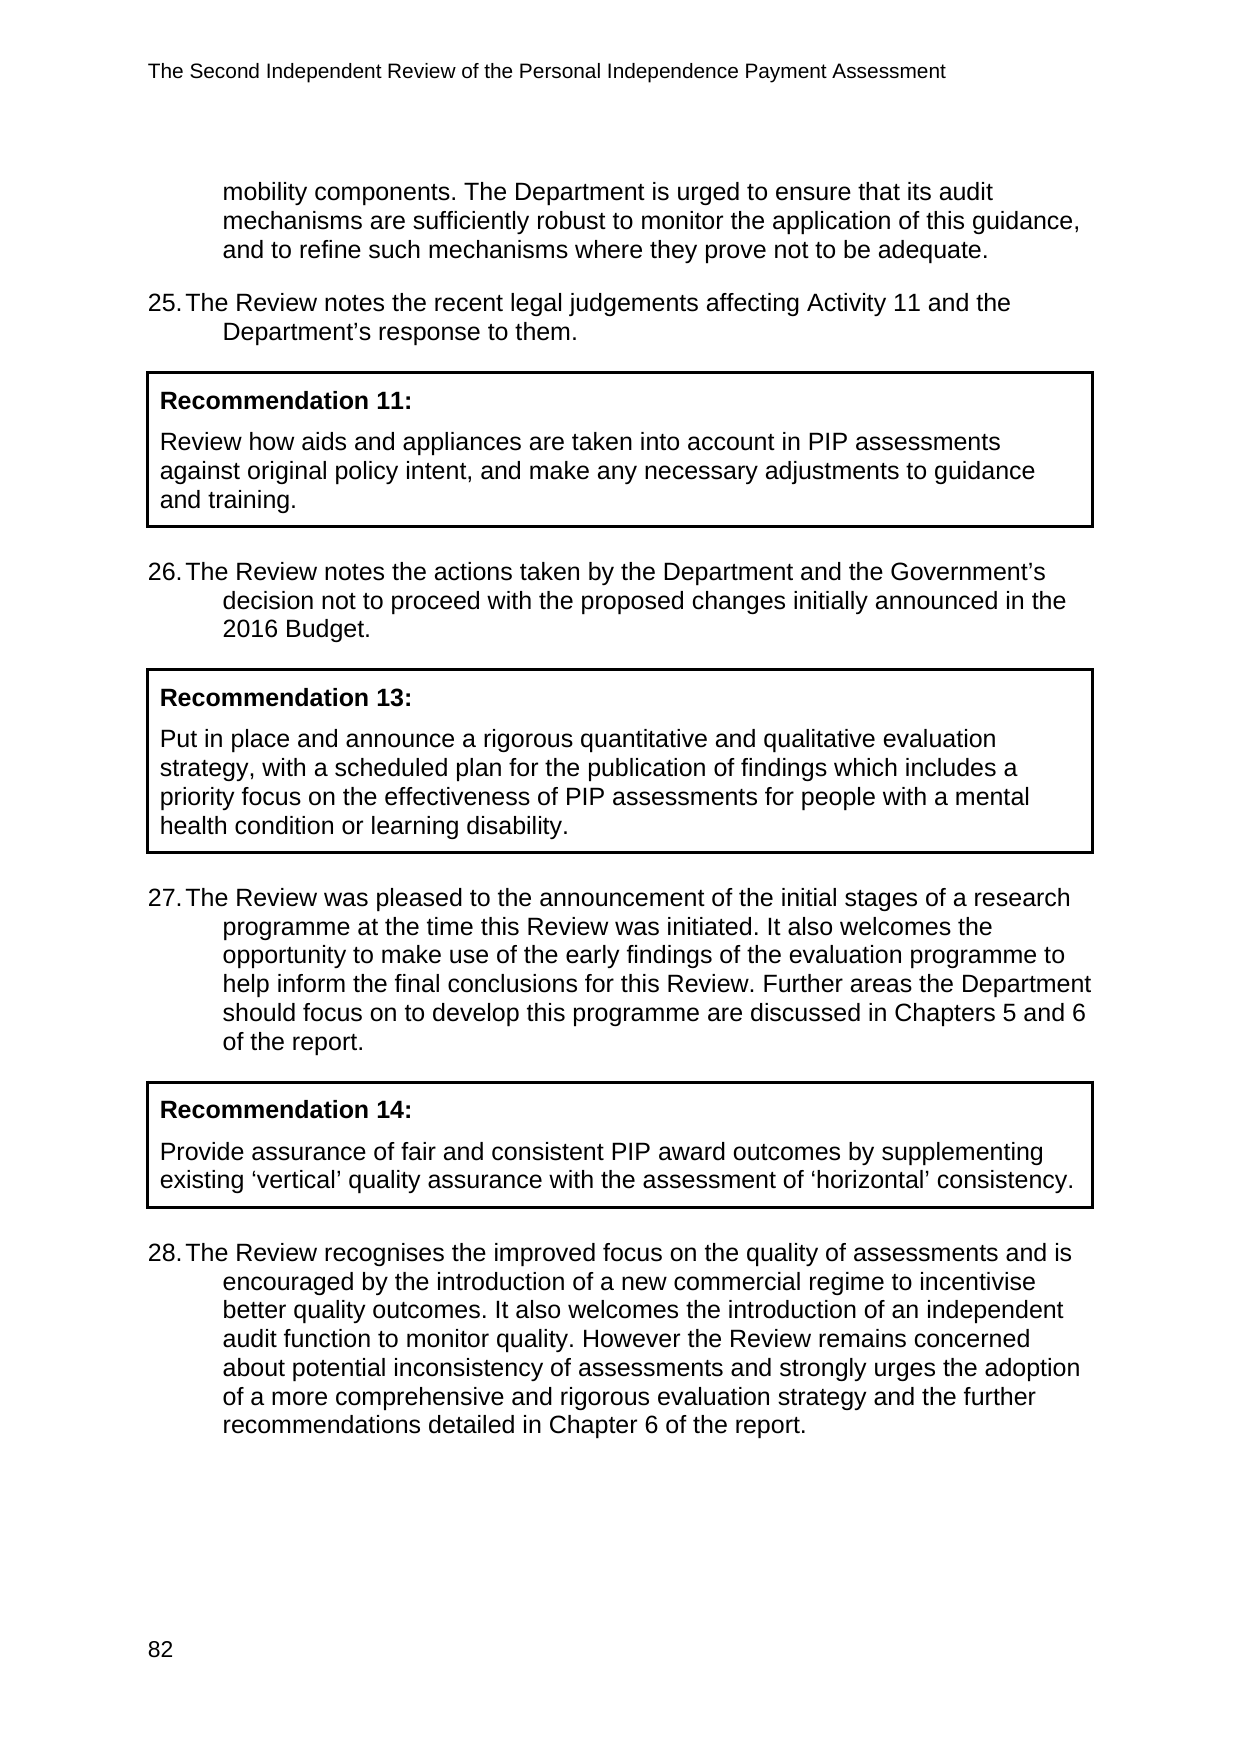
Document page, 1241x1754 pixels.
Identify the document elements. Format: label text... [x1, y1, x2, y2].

list The Review notes the recent legal judgements affecting Activity 11 and the Department’s response to them. [148, 288, 1092, 346]
table_header Recommendation 11: Review how aids and appliances are taken into account in PIP assessments against original policy intent, and make any necessary adjustments to guidance and training. [149, 374, 1091, 525]
table_header Recommendation 13: Put in place and announce a rigorous quantitative and qualitative evaluation strategy, with a scheduled plan for the publication of findings which includes a priority focus on the effectiveness of PIP assessments for people with a mental health condition or learning disability. [149, 671, 1091, 851]
list The Review was pleased to the announcement of the initial stages of a research programme at the time this Review was initiated. It also welcomes the opportunity to make use of the early findings of the evaluation programme to help inform the final conclusions for this Review. Further areas the Department should focus on to develop this programme are discussed in Chapters 5 and 6 of the report. [148, 883, 1092, 1056]
list The Review notes the actions taken by the Department and the Government’s decision not to proceed with the proposed changes initially announced in the 2016 Budget. [148, 557, 1092, 643]
table_header Recommendation 14: Provide assurance of fair and consistent PIP award outcomes by supplementing existing ‘vertical’ quality assurance with the assessment of ‘horizontal’ consistency. [149, 1084, 1091, 1206]
list The Review recognises the improved focus on the quality of assessments and is encouraged by the introduction of a new commercial regime to incentivise better quality outcomes. It also welcomes the introduction of an independent audit function to monitor quality. However the Review remains concerned about potential inconsistency of assessments and strongly urges the adoption of a more comprehensive and rigorous evaluation strategy and the further recommendations detailed in Chapter 6 of the report. [148, 1238, 1092, 1439]
list mobility components. The Department is urged to ensure that its audit mechanisms are sufficiently robust to monitor the application of this guidance, and to refine such mechanisms where they prove not to be adequate. [148, 177, 1092, 263]
